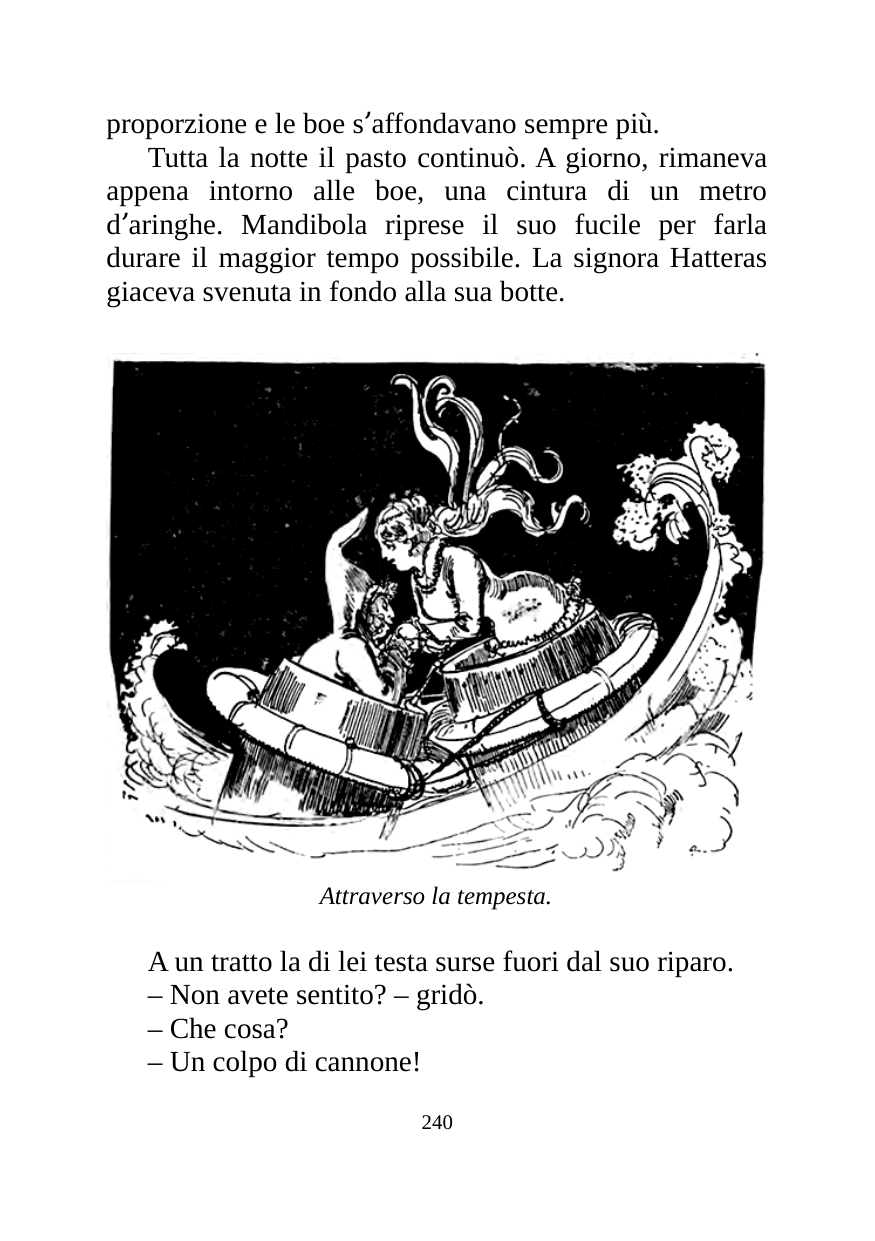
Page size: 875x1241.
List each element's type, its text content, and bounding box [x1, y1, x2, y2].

picture [106, 353, 768, 882]
text A un tratto la di lei testa surse fuori dal suo riparo. [106, 944, 768, 977]
text ‒ Non avete sentito? ‒ gridò. [106, 977, 768, 1011]
text proporzione e le boe s՚affondavano sempre più. [106, 106, 768, 140]
text Attraverso la tempesta. [106, 882, 768, 910]
text ‒ Che cosa? [106, 1011, 768, 1044]
text ‒ Un colpo di cannone! [106, 1044, 768, 1078]
text Tutta la notte il pasto continuò. A giorno, rimaneva appena intorno alle boe, una cintura di un metro d՚aringhe. Mandibola riprese il suo fucile per farla durare il maggior tempo possibile. La signora Hatteras giaceva svenuta in fondo alla sua botte. [106, 140, 768, 307]
